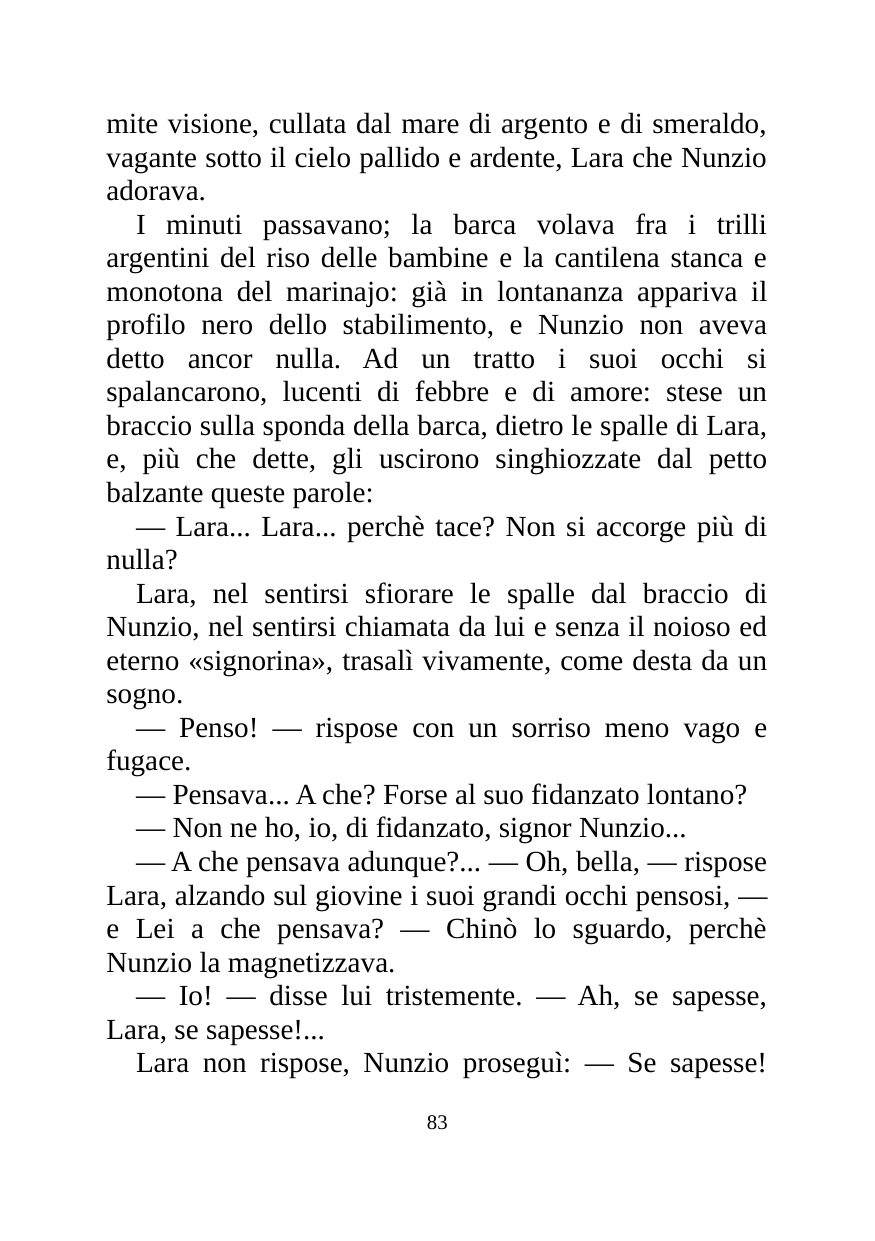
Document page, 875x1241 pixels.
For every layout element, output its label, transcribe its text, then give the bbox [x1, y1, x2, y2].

text — A che pensava adunque?... — Oh, bella, — rispose Lara, alzando sul giovine i suoi grandi occhi pensosi, — e Lei a che pensava? — Chinò lo sguardo, perchè Nunzio la magnetizzava. [106, 844, 768, 978]
text Lara non rispose, Nunzio proseguì: — Se sapesse! [106, 1045, 768, 1079]
text — Io! — disse lui tristemente. — Ah, se sapesse, Lara, se sapesse!... [106, 978, 768, 1045]
text — Non ne ho, io, di fidanzato, signor Nunzio... [106, 811, 768, 844]
text Lara, nel sentirsi sfiorare le spalle dal braccio di Nunzio, nel sentirsi chiamata da lui e senza il noioso ed eterno «signorina», trasalì vivamente, come desta da un sogno. [106, 576, 768, 710]
text — Pensava... A che? Forse al suo fidanzato lontano? [106, 777, 768, 811]
text I minuti passavano; la barca volava fra i trilli argentini del riso delle bambine e la cantilena stanca e monotona del marinajo: già in lontananza appariva il profilo nero dello stabilimento, e Nunzio non aveva detto ancor nulla. Ad un tratto i suoi occhi si spalancarono, lucenti di febbre e di amore: stese un braccio sulla sponda della barca, dietro le spalle di Lara, e, più che dette, gli uscirono singhiozzate dal petto balzante queste parole: [106, 207, 768, 509]
text mite visione, cullata dal mare di argento e di smeraldo, vagante sotto il cielo pallido e ardente, Lara che Nunzio adorava. [106, 106, 768, 207]
text — Penso! — rispose con un sorriso meno vago e fugace. [106, 710, 768, 777]
text — Lara... Lara... perchè tace? Non si accorge più di nulla? [106, 509, 768, 576]
